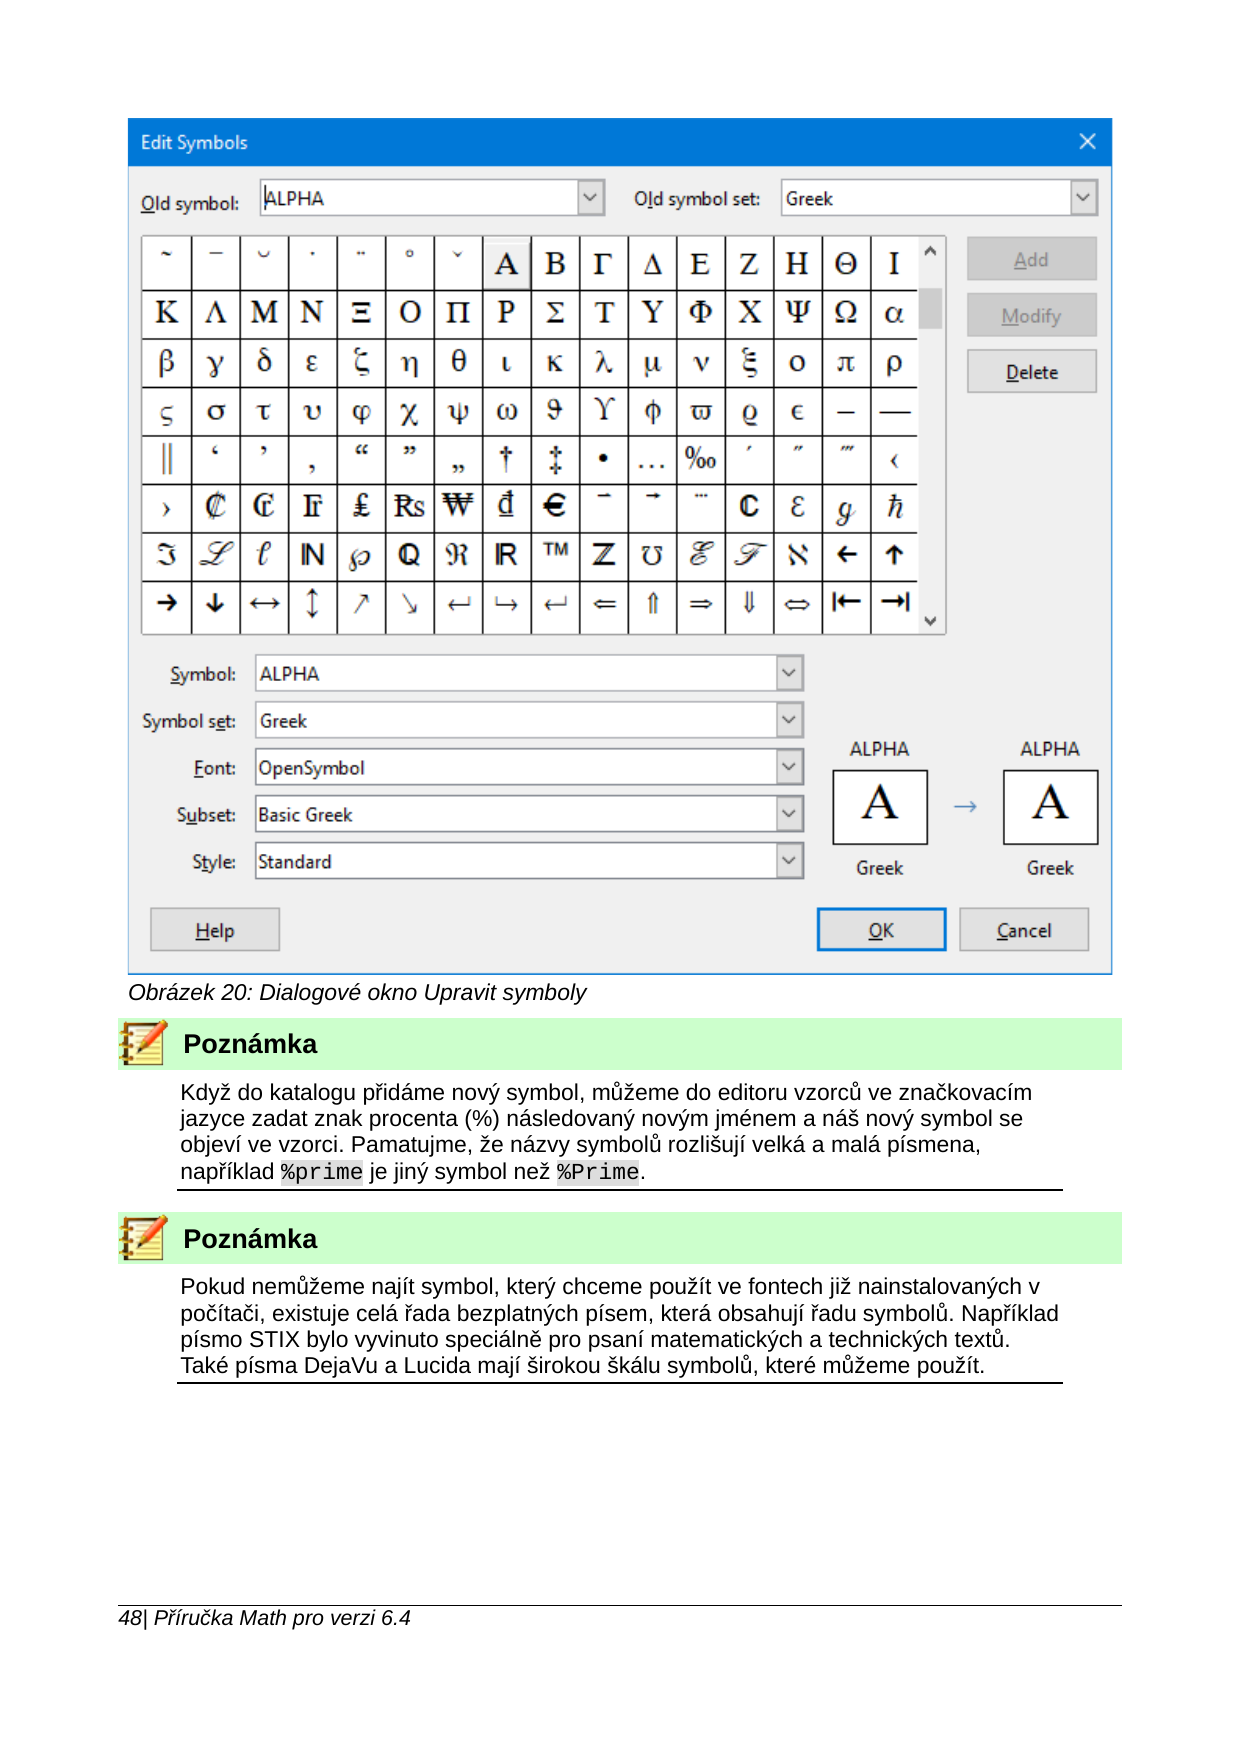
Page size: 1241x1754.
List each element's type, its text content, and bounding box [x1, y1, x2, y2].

subtitle Poznámka [118, 1212, 1122, 1264]
subtitle Poznámka [118, 1018, 1122, 1070]
picture [127, 118, 1113, 975]
text Obrázek 20: Dialogové okno Upravit symboly [128, 975, 1112, 1006]
picture [119, 1213, 170, 1264]
text Pokud nemůžeme najít symbol, který chceme použít ve fontech již nainstalovaných v počítači, existuje celá řada bezplatných písem, která obsahují řadu symbolů. Například písmo STIX bylo vyvinuto speciálně pro psaní matematických a technických textů. Také písma DejaVu a Lucida mají širokou škálu symbolů, které můžeme použít. [177, 1270, 1063, 1382]
text Když do katalogu přidáme nový symbol, můžeme do editoru vzorců ve značkovacím jazyce zadat znak procenta (%) následovaný novým jménem a náš nový symbol se objeví ve vzorci. Pamatujme, že názvy symbolů rozlišují velká a malá písmena, například %prime je jiný symbol než %Prime. [177, 1076, 1063, 1189]
picture [119, 1018, 170, 1069]
